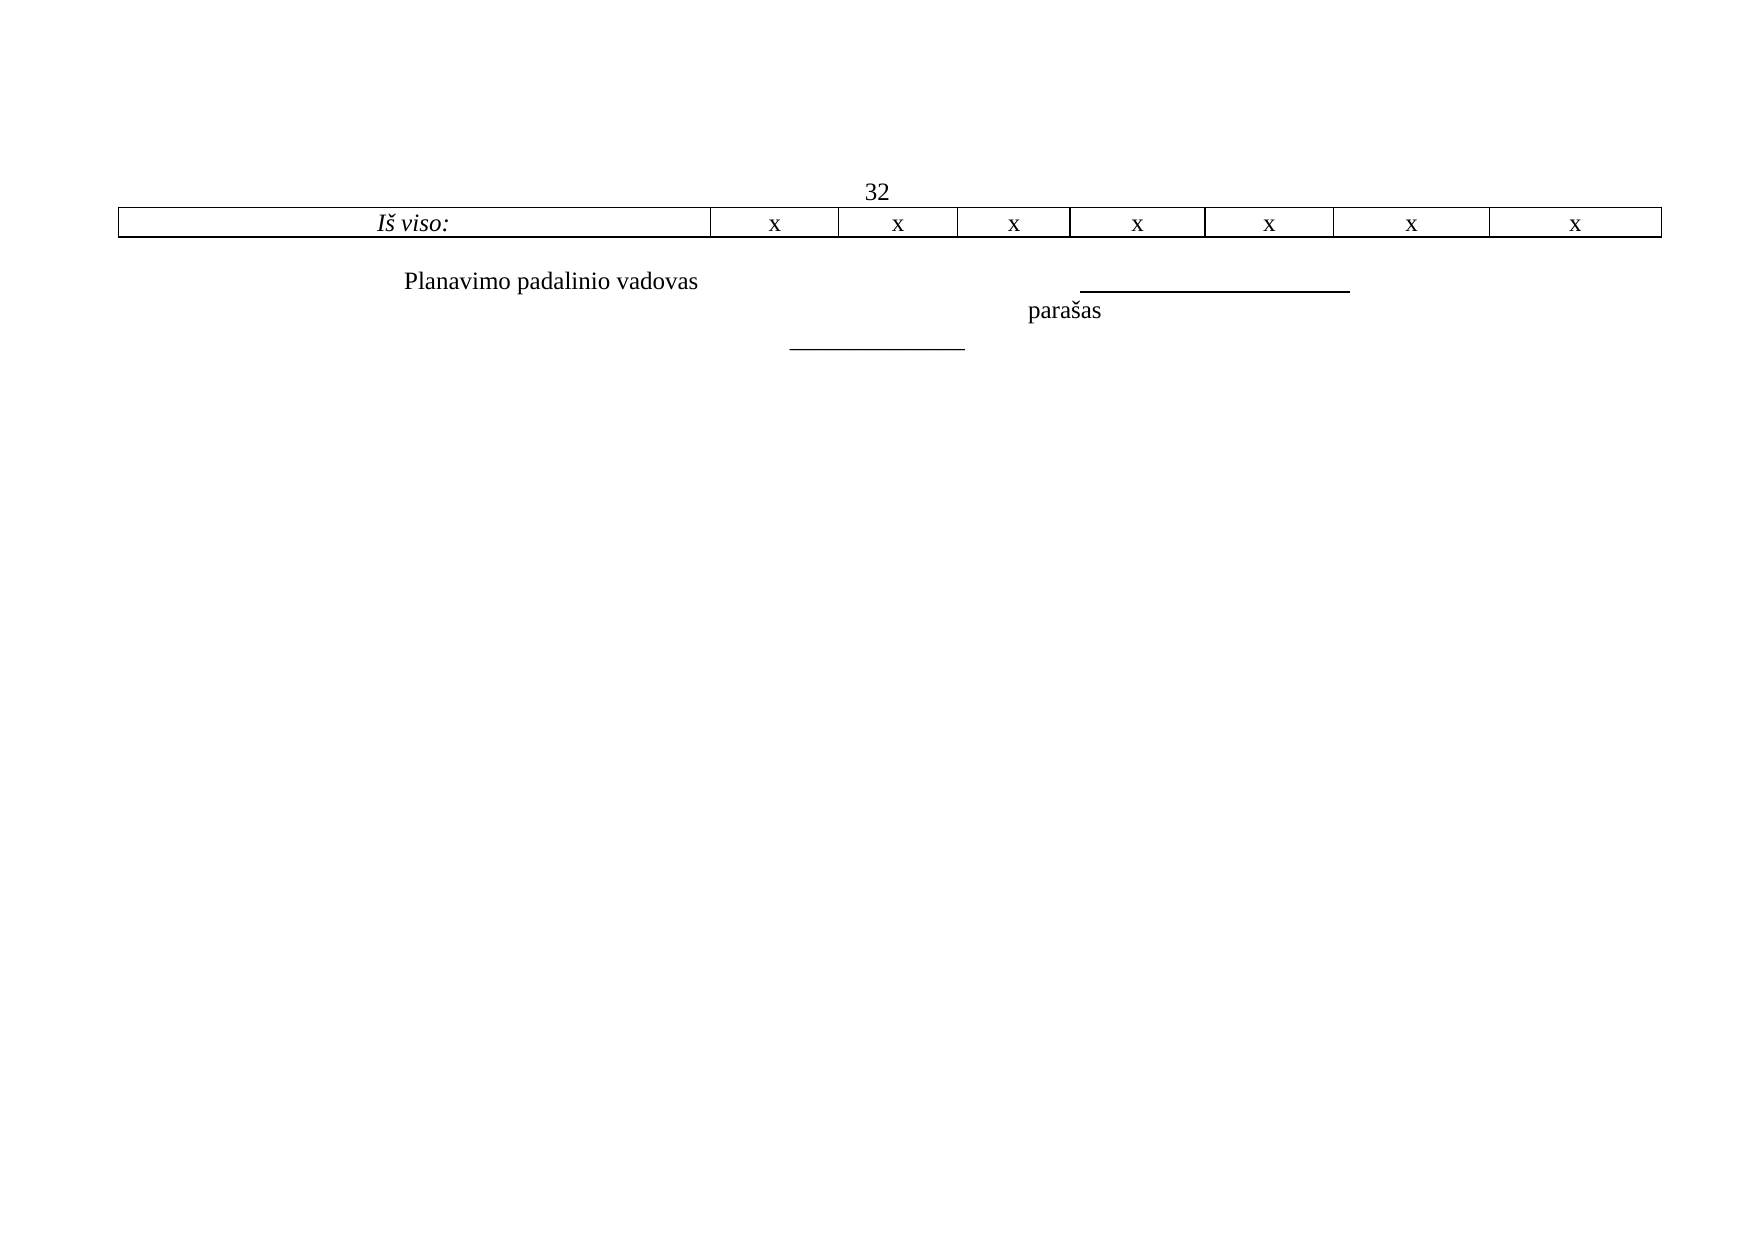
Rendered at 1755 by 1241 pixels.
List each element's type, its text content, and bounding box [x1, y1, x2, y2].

table_cell x [958, 208, 1069, 236]
text parašas [118, 295, 1636, 324]
text Planavimo padalinio vadovas [118, 266, 1636, 295]
table_cell x [1490, 208, 1661, 236]
table_cell x [1206, 208, 1333, 236]
table_cell x [1334, 208, 1489, 236]
table_cell x [1071, 208, 1204, 236]
text ______________ [118, 324, 1636, 352]
table_cell x [711, 208, 838, 236]
table_cell x [839, 208, 957, 236]
table_cell Iš viso: [119, 208, 710, 236]
